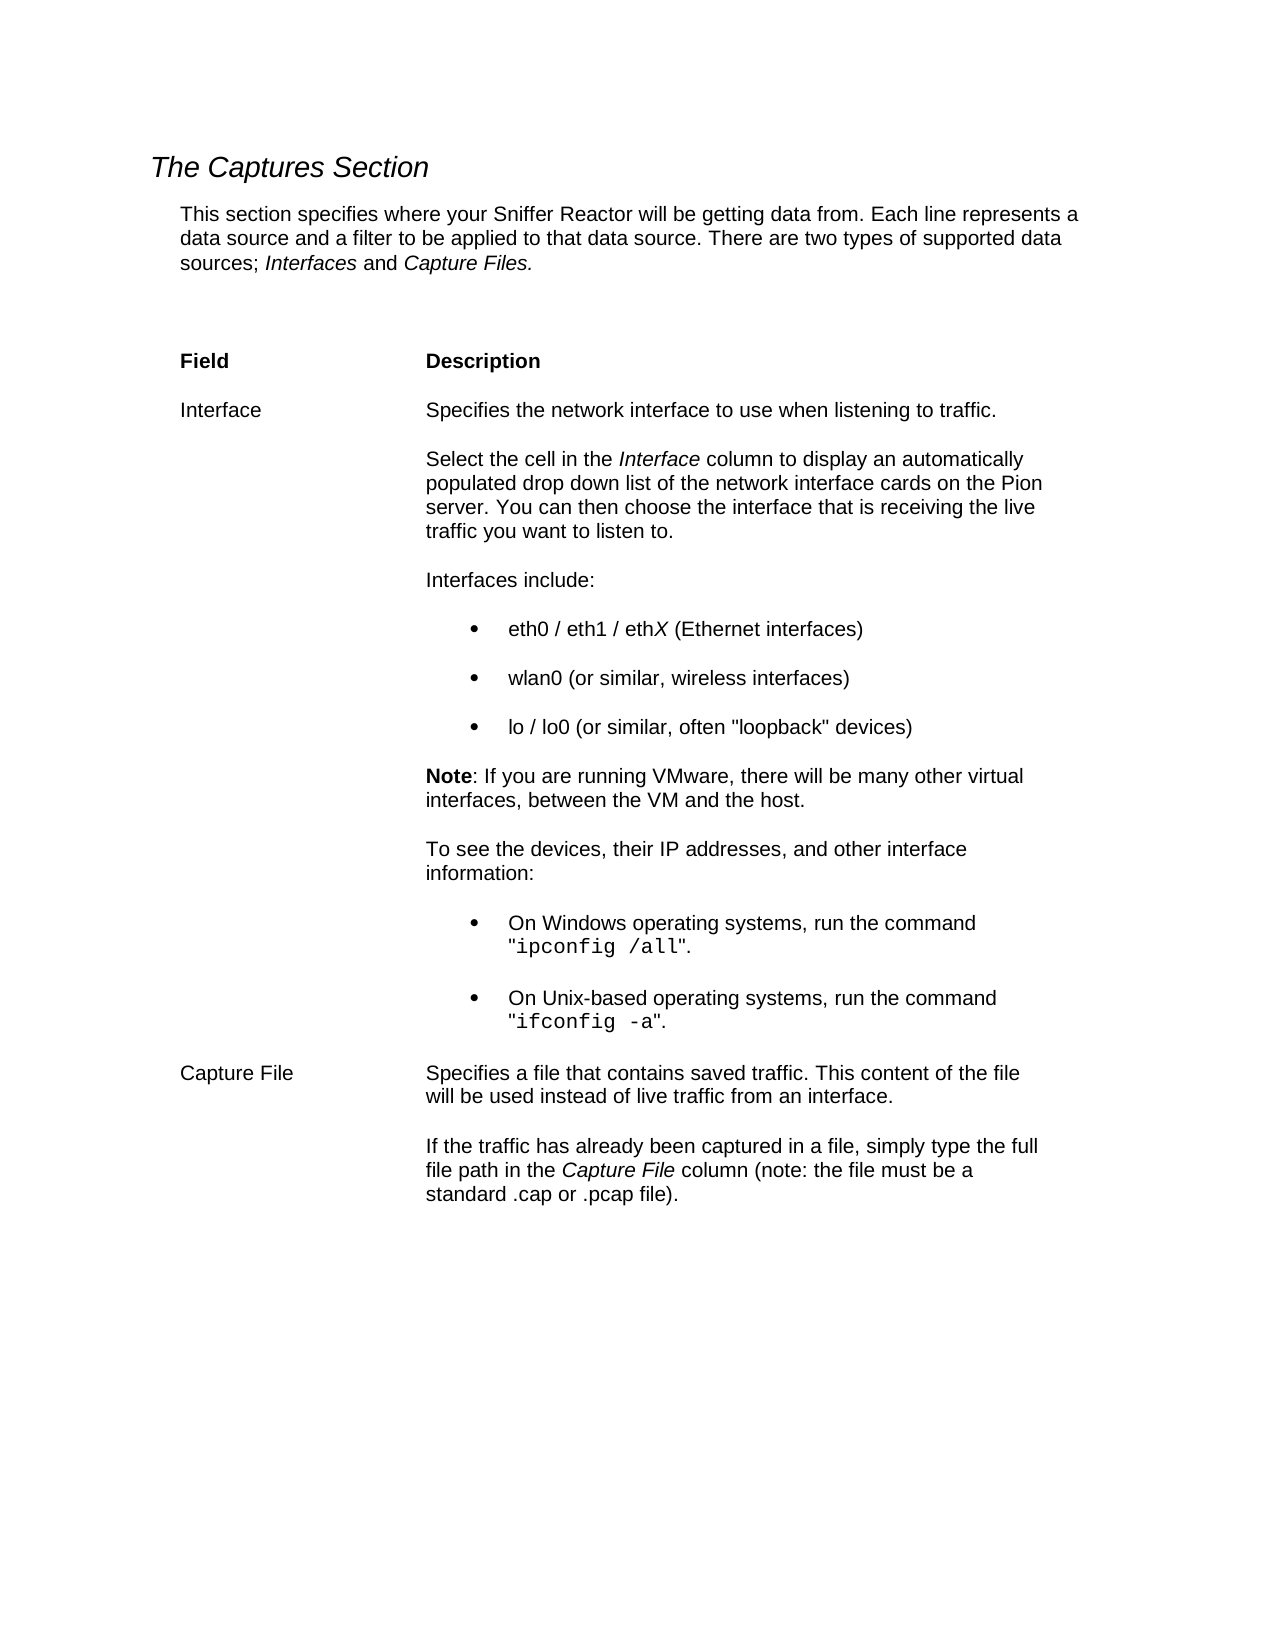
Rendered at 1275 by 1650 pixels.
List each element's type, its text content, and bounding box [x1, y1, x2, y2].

subtitle The Captures Section [150, 150, 1125, 183]
table_header Field [139, 336, 384, 385]
table_cell Interface [139, 385, 384, 1048]
text This section specifies where your Sniffer Reactor will be getting data from. Each line represents a data source and a filter to be applied to that data source. There are two types of supported data sources; Interfaces and Capture Files. [180, 202, 1125, 274]
table_cell Specifies the network interface to use when listening to traffic. Select the cell in the Interface column to display an automatically populated drop down list of the network interface cards on the Pion server. You can then choose the interface that is receiving the live traffic you want to listen to. Interfaces include: eth0 / eth1 / ethX (Ethernet interfaces) wlan0 (or similar, wireless interfaces) lo / lo0 (or similar, often "loopback" devices) Note: If you are running VMware, there will be many other virtual interfaces, between the VM and the host. To see the devices, their IP addresses, and other interface information: On Windows operating systems, run the command "ipconfig /all". On Unix-based operating systems, run the command "ifconfig -a". [384, 385, 1061, 1048]
table_cell Capture File [139, 1048, 384, 1218]
table_header Description [384, 336, 1061, 385]
table_cell Specifies a file that contains saved traffic. This content of the file will be used instead of live traffic from an interface. If the traffic has already been captured in a file, simply type the full file path in the Capture File column (note: the file must be a standard .cap or .pcap file). [384, 1048, 1061, 1218]
